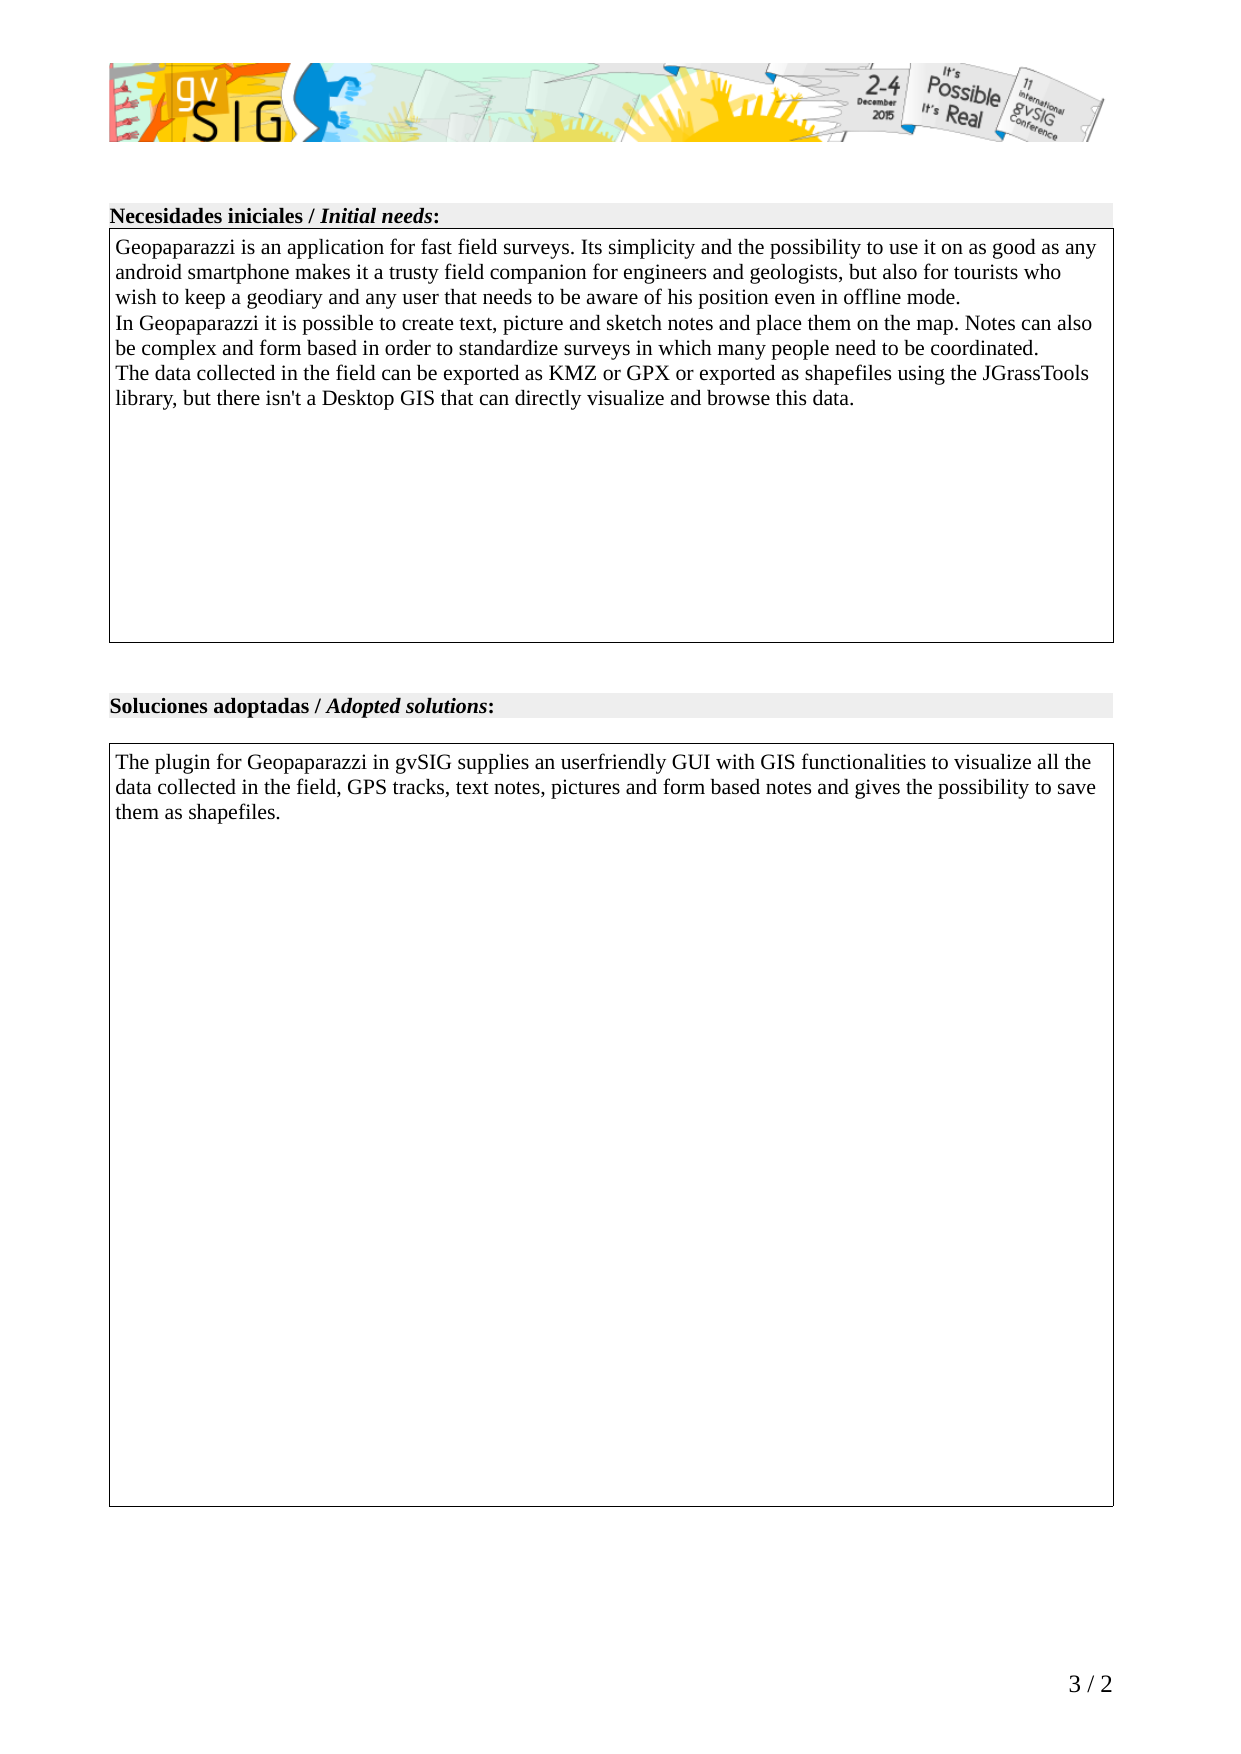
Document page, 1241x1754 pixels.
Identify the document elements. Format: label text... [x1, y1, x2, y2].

picture [109, 63, 319, 142]
table_header Geopaparazzi is an application for fast field surveys. Its simplicity and the possibility to use it on as good as any android smartphone makes it a trusty field companion for engineers and geologists, but also for tourists who wish to keep a geodiary and any user that needs to be aware of his position even in offline mode. In Geopaparazzi it is possible to create text, picture and sketch notes and place them on the map. Notes can also be complex and form based in order to standardize surveys in which many people need to be coordinated. The data collected in the field can be exported as KMZ or GPX or exported as shapefiles using the JGrassTools library, but there isn't a Desktop GIS that can directly visualize and browse this data. [110, 229, 1113, 642]
text Soluciones adoptadas / Adopted solutions: [109, 693, 1113, 718]
text Necesidades iniciales / Initial needs: [109, 203, 1113, 228]
table_header The plugin for Geopaparazzi in gvSIG supplies an userfriendly GUI with GIS functionalities to visualize all the data collected in the field, GPS tracks, text notes, pictures and form based notes and gives the possibility to save them as shapefiles. [110, 744, 1113, 1506]
picture [321, 63, 1113, 142]
